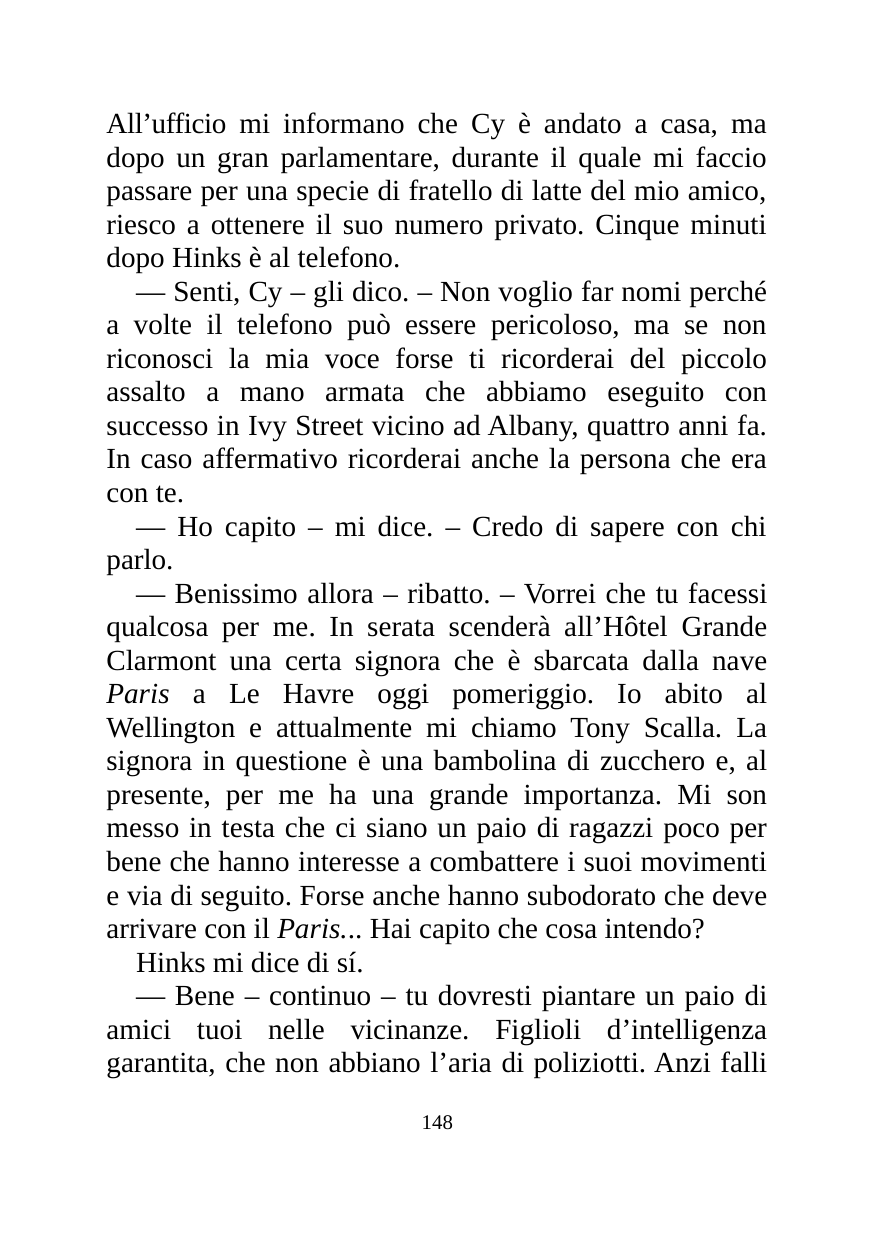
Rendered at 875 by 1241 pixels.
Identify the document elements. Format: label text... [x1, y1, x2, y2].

text Hinks mi dice di sí. [106, 945, 768, 978]
text — Ho capito – mi dice. – Credo di sapere con chi parlo. [106, 509, 768, 576]
text — Benissimo allora – ribatto. – Vorrei che tu facessi qualcosa per me. In serata scenderà all’Hôtel Grande Clarmont una certa signora che è sbarcata dalla nave Paris a Le Havre oggi pomeriggio. Io abito al Wellington e attualmente mi chiamo Tony Scalla. La signora in questione è una bambolina di zucchero e, al presente, per me ha una grande importanza. Mi son messo in testa che ci siano un paio di ragazzi poco per bene che hanno interesse a combattere i suoi movimenti e via di seguito. Forse anche hanno subodorato che deve arrivare con il Paris... Hai capito che cosa intendo? [106, 576, 768, 945]
text All’ufficio mi informano che Cy è andato a casa, ma dopo un gran parlamentare, durante il quale mi faccio passare per una specie di fratello di latte del mio amico, riesco a ottenere il suo numero privato. Cinque minuti dopo Hinks è al telefono. [106, 106, 768, 274]
text — Bene – continuo – tu dovresti piantare un paio di amici tuoi nelle vicinanze. Figlioli d’intelligenza garantita, che non abbiano l’aria di poliziotti. Anzi falli [106, 978, 768, 1079]
text — Senti, Cy – gli dico. – Non voglio far nomi perché a volte il telefono può essere pericoloso, ma se non riconosci la mia voce forse ti ricorderai del piccolo assalto a mano armata che abbiamo eseguito con successo in Ivy Street vicino ad Albany, quattro anni fa. In caso affermativo ricorderai anche la persona che era con te. [106, 274, 768, 509]
